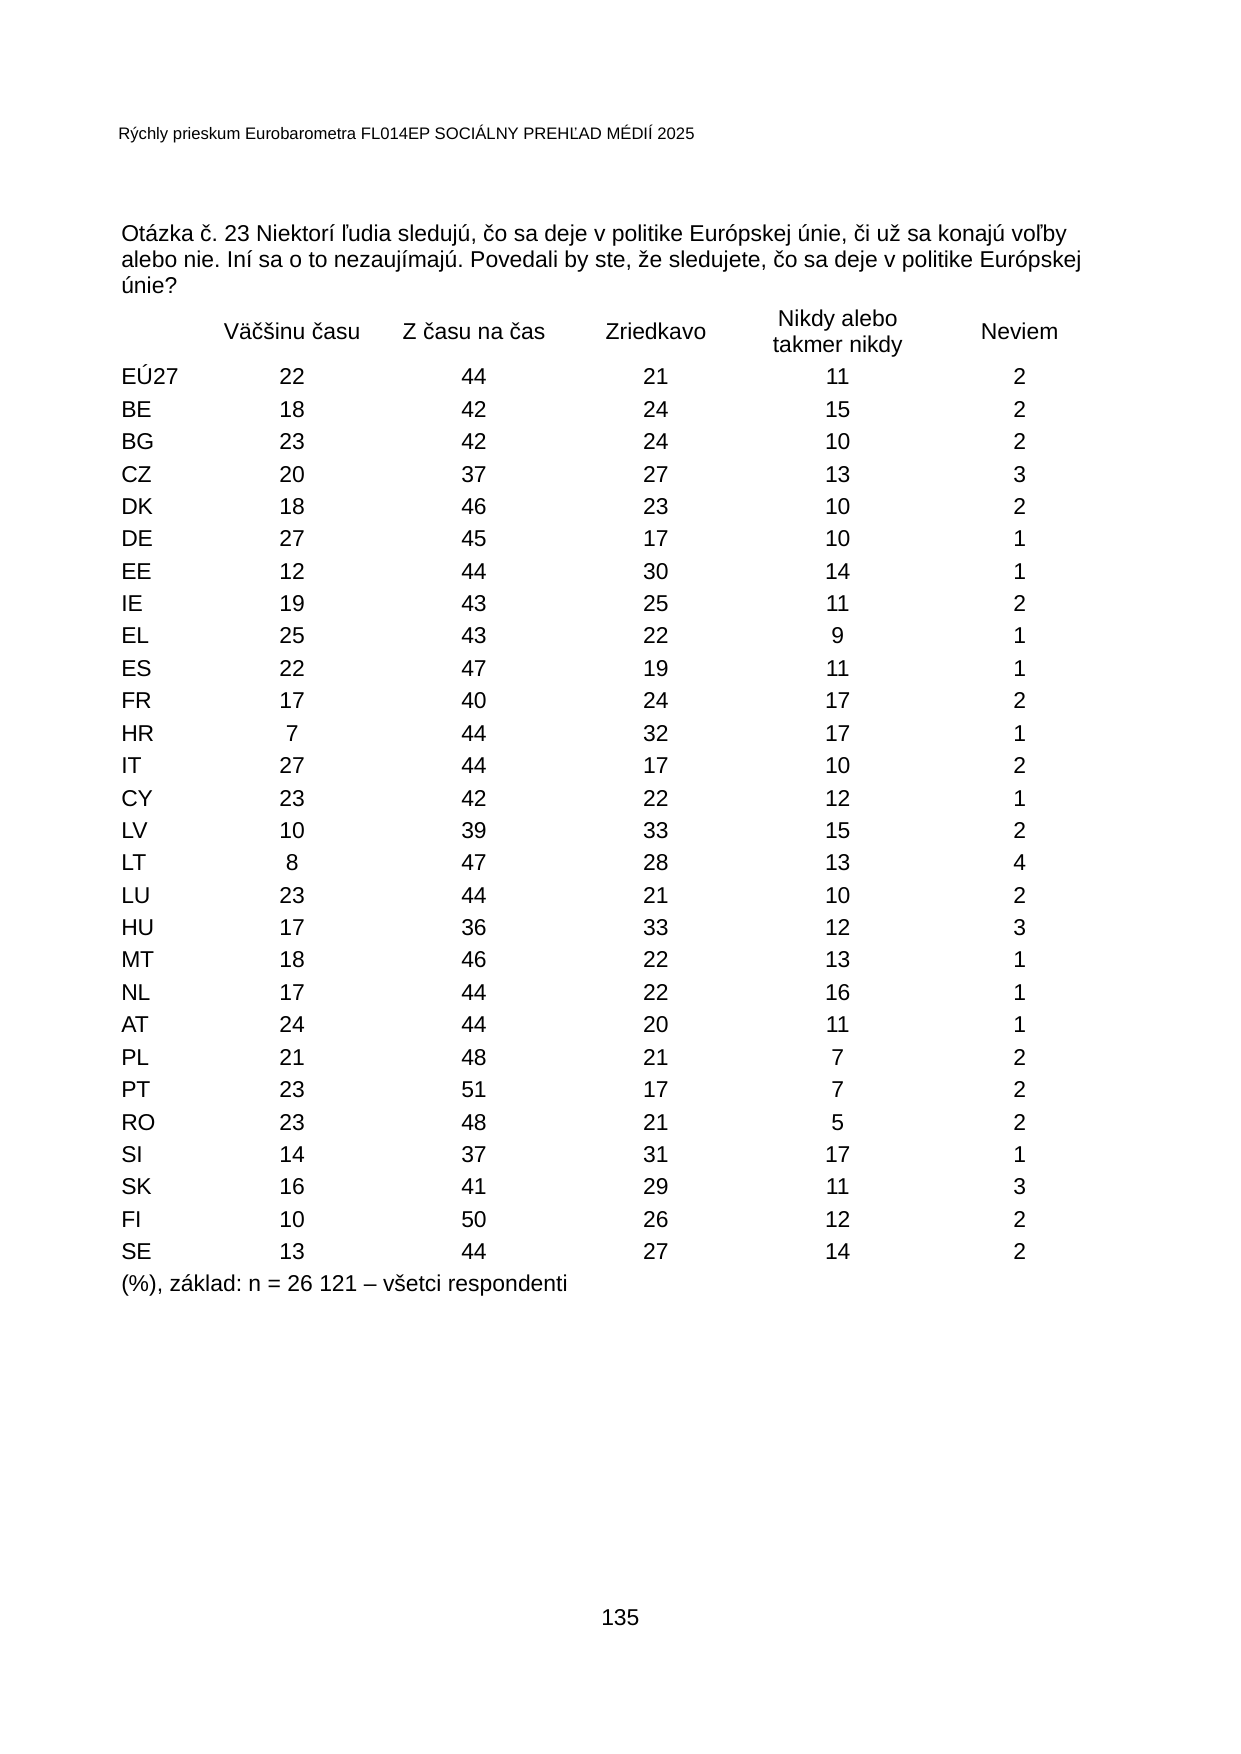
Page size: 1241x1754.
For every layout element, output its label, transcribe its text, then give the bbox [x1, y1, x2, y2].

table_cell 23 [201, 1073, 383, 1105]
table_cell 2 [929, 879, 1110, 911]
table_cell EE [118, 555, 201, 587]
table_cell 2 [929, 360, 1110, 393]
table_cell 25 [201, 620, 383, 652]
table_cell (%), základ: n = 26 121 – všetci respondenti [118, 1268, 1110, 1300]
table_cell 10 [201, 1203, 383, 1235]
table_cell 12 [747, 1203, 928, 1235]
table_cell 42 [383, 393, 565, 425]
table_cell 26 [565, 1203, 747, 1235]
table_cell 10 [747, 425, 928, 457]
table_cell HR [118, 717, 201, 749]
table_cell 1 [929, 944, 1110, 976]
table_cell Väčšinu času [201, 302, 383, 360]
table_cell 22 [565, 944, 747, 976]
table_cell ES [118, 652, 201, 684]
table_cell 25 [565, 587, 747, 619]
table_cell 41 [383, 1170, 565, 1203]
table_cell 22 [565, 620, 747, 652]
table_cell 1 [929, 652, 1110, 684]
table_cell 18 [201, 944, 383, 976]
table_cell 12 [747, 911, 928, 943]
table_cell 40 [383, 684, 565, 717]
table_cell 10 [747, 490, 928, 522]
table_cell 43 [383, 587, 565, 619]
table_cell SI [118, 1138, 201, 1170]
table_cell IT [118, 749, 201, 781]
table_cell 2 [929, 393, 1110, 425]
table_cell MT [118, 944, 201, 976]
table_cell 21 [565, 1041, 747, 1073]
table_cell 22 [565, 976, 747, 1008]
table_cell 17 [747, 684, 928, 717]
table_cell 11 [747, 360, 928, 393]
table_cell 13 [747, 846, 928, 879]
table_cell 11 [747, 1170, 928, 1203]
table_cell 20 [565, 1008, 747, 1041]
table_cell 8 [201, 846, 383, 879]
table_cell 14 [747, 555, 928, 587]
table_cell 22 [201, 360, 383, 393]
table_cell 44 [383, 360, 565, 393]
table_cell 10 [747, 522, 928, 555]
table_cell 42 [383, 781, 565, 814]
table_cell 17 [201, 911, 383, 943]
table_cell PL [118, 1041, 201, 1073]
table_cell 44 [383, 879, 565, 911]
table_cell 13 [747, 458, 928, 490]
table_cell 4 [929, 846, 1110, 879]
table_cell 27 [565, 1235, 747, 1267]
table_cell 32 [565, 717, 747, 749]
table_cell 1 [929, 555, 1110, 587]
table_cell 28 [565, 846, 747, 879]
table_cell 36 [383, 911, 565, 943]
table_cell 44 [383, 717, 565, 749]
table_cell 2 [929, 1203, 1110, 1235]
table_cell SK [118, 1170, 201, 1203]
table_cell 24 [201, 1008, 383, 1041]
table_cell PT [118, 1073, 201, 1105]
table_cell CZ [118, 458, 201, 490]
table_cell 27 [201, 749, 383, 781]
table_cell Neviem [929, 302, 1110, 360]
table_cell 19 [565, 652, 747, 684]
table_cell 17 [201, 976, 383, 1008]
table_cell 1 [929, 717, 1110, 749]
table_cell 10 [747, 749, 928, 781]
table_cell 7 [747, 1041, 928, 1073]
table_cell DE [118, 522, 201, 555]
table_cell 44 [383, 976, 565, 1008]
table_cell Zriedkavo [565, 302, 747, 360]
table_cell 9 [747, 620, 928, 652]
table_cell 13 [747, 944, 928, 976]
table_cell [118, 302, 201, 360]
table_cell 37 [383, 1138, 565, 1170]
table_cell 19 [201, 587, 383, 619]
table_cell 10 [201, 814, 383, 846]
table_header Otázka č. 23 Niektorí ľudia sledujú, čo sa deje v politike Európskej únie, či už sa konajú voľby alebo nie. Iní sa o to nezaujímajú. Povedali by ste, že sledujete, čo sa deje v politike Európskej únie? [118, 217, 1110, 302]
table_cell 37 [383, 458, 565, 490]
table_cell 15 [747, 814, 928, 846]
table_cell 7 [747, 1073, 928, 1105]
table_cell 31 [565, 1138, 747, 1170]
table_cell LU [118, 879, 201, 911]
table_cell 2 [929, 1041, 1110, 1073]
table_cell 1 [929, 522, 1110, 555]
table_cell 43 [383, 620, 565, 652]
table_cell Nikdy alebo takmer nikdy [747, 302, 928, 360]
table_cell 2 [929, 1235, 1110, 1267]
table_cell LV [118, 814, 201, 846]
table_cell AT [118, 1008, 201, 1041]
table_cell BE [118, 393, 201, 425]
table_cell 2 [929, 814, 1110, 846]
table_cell 13 [201, 1235, 383, 1267]
table_cell 3 [929, 911, 1110, 943]
table_cell 50 [383, 1203, 565, 1235]
table_cell 18 [201, 393, 383, 425]
table_cell FI [118, 1203, 201, 1235]
table_cell 17 [565, 749, 747, 781]
table_cell 24 [565, 393, 747, 425]
table_cell 1 [929, 976, 1110, 1008]
table_cell 33 [565, 911, 747, 943]
table_cell 14 [747, 1235, 928, 1267]
table_cell 46 [383, 944, 565, 976]
table_cell 17 [747, 717, 928, 749]
table_cell 27 [565, 458, 747, 490]
table_cell EÚ27 [118, 360, 201, 393]
table_cell 44 [383, 1235, 565, 1267]
table_cell 23 [201, 1105, 383, 1138]
table_cell 3 [929, 1170, 1110, 1203]
table_cell EL [118, 620, 201, 652]
table_cell 30 [565, 555, 747, 587]
table_cell 22 [201, 652, 383, 684]
table_cell FR [118, 684, 201, 717]
table_cell 12 [201, 555, 383, 587]
table_cell 16 [201, 1170, 383, 1203]
table_cell 11 [747, 587, 928, 619]
table_cell 21 [565, 360, 747, 393]
table_cell 22 [565, 781, 747, 814]
table_cell 12 [747, 781, 928, 814]
table_cell DK [118, 490, 201, 522]
table_cell 24 [565, 425, 747, 457]
table_cell 2 [929, 425, 1110, 457]
table_cell 23 [565, 490, 747, 522]
table_cell 2 [929, 749, 1110, 781]
table_cell 7 [201, 717, 383, 749]
table_cell 17 [565, 522, 747, 555]
table_cell 16 [747, 976, 928, 1008]
table_cell 1 [929, 1138, 1110, 1170]
table_cell 2 [929, 490, 1110, 522]
table_cell 29 [565, 1170, 747, 1203]
table_cell 17 [747, 1138, 928, 1170]
table_cell 46 [383, 490, 565, 522]
table_cell 47 [383, 652, 565, 684]
table_cell 23 [201, 781, 383, 814]
table_cell 33 [565, 814, 747, 846]
table_cell 20 [201, 458, 383, 490]
table_cell 48 [383, 1105, 565, 1138]
table_cell 48 [383, 1041, 565, 1073]
table_cell 11 [747, 652, 928, 684]
table_cell 2 [929, 684, 1110, 717]
table_cell 39 [383, 814, 565, 846]
table_cell 45 [383, 522, 565, 555]
table_cell 1 [929, 620, 1110, 652]
table_cell 51 [383, 1073, 565, 1105]
table_cell 42 [383, 425, 565, 457]
table_cell RO [118, 1105, 201, 1138]
table_cell 1 [929, 1008, 1110, 1041]
table_cell 17 [201, 684, 383, 717]
table_cell CY [118, 781, 201, 814]
table_cell 3 [929, 458, 1110, 490]
table_cell IE [118, 587, 201, 619]
table_cell 10 [747, 879, 928, 911]
table_cell Z času na čas [383, 302, 565, 360]
table_cell 47 [383, 846, 565, 879]
table_cell 11 [747, 1008, 928, 1041]
table_cell BG [118, 425, 201, 457]
table_cell NL [118, 976, 201, 1008]
table_cell 23 [201, 425, 383, 457]
table_cell 5 [747, 1105, 928, 1138]
table_cell LT [118, 846, 201, 879]
table_cell 21 [201, 1041, 383, 1073]
table_cell 17 [565, 1073, 747, 1105]
table_cell 21 [565, 1105, 747, 1138]
table_cell 2 [929, 1105, 1110, 1138]
table_cell 2 [929, 587, 1110, 619]
table_cell 27 [201, 522, 383, 555]
table_cell HU [118, 911, 201, 943]
table_cell 44 [383, 749, 565, 781]
table_cell 23 [201, 879, 383, 911]
table_cell 1 [929, 781, 1110, 814]
table_cell 24 [565, 684, 747, 717]
table_cell 18 [201, 490, 383, 522]
table_cell 2 [929, 1073, 1110, 1105]
table_cell 14 [201, 1138, 383, 1170]
table_cell 44 [383, 555, 565, 587]
table_cell 15 [747, 393, 928, 425]
table_cell 21 [565, 879, 747, 911]
table_cell 44 [383, 1008, 565, 1041]
table_cell SE [118, 1235, 201, 1267]
